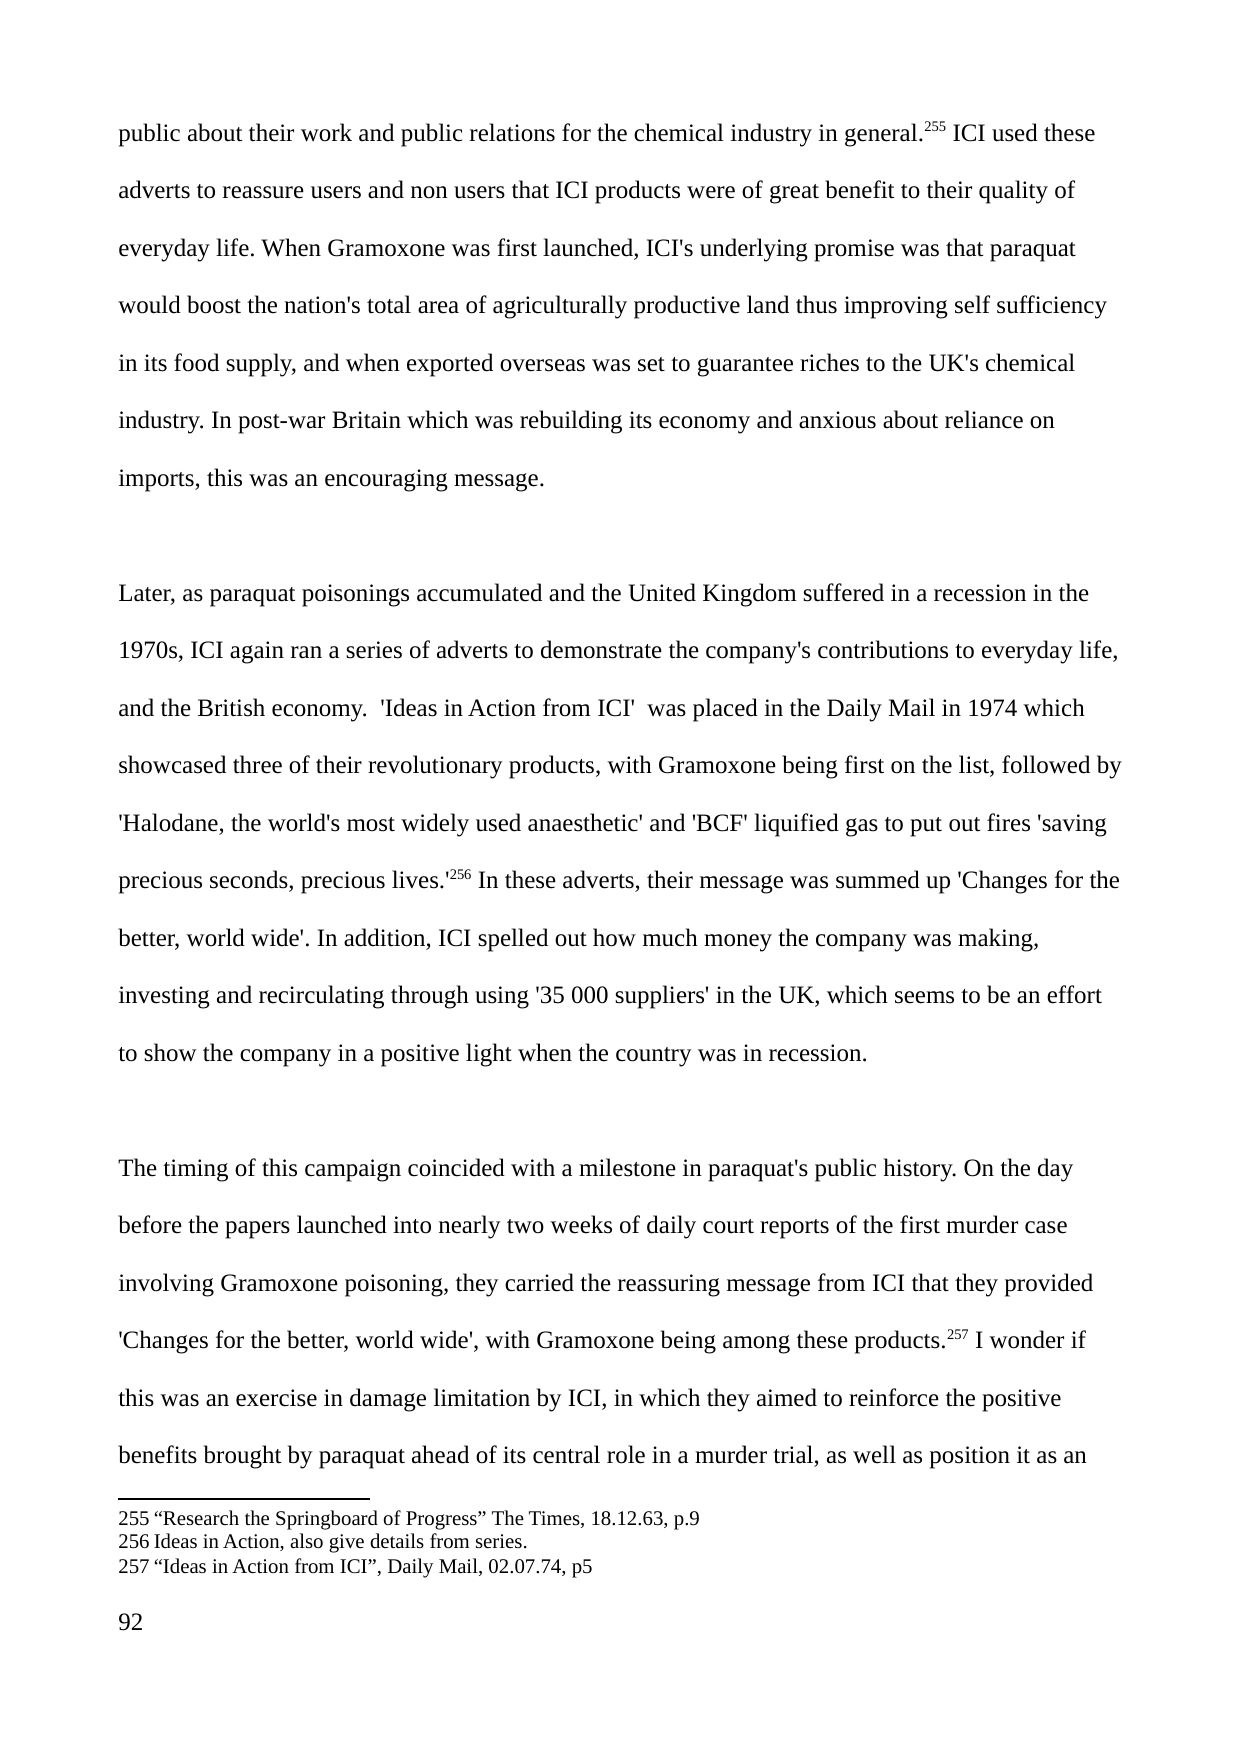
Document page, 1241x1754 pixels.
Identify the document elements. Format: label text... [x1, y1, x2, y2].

text Later, as paraquat poisonings accumulated and the United Kingdom suffered in a recession in the 1970s, ICI again ran a series of adverts to demonstrate the company's contributions to everyday life, and the British economy. 'Ideas in Action from ICI' was placed in the Daily Mail in 1974 which showcased three of their revolutionary products, with Gramoxone being first on the list, followed by 'Halodane, the world's most widely used anaesthetic' and 'BCF' liquified gas to put out fires 'saving precious seconds, precious lives.' In these adverts, their message was summed up 'Changes for the better, world wide'. In addition, ICI spelled out how much money the company was making, investing and recirculating through using '35 000 suppliers' in the UK, which seems to be an effort to show the company in a positive light when the country was in recession. [118, 578, 1122, 1067]
text Ideas in Action, also give details from series. [118, 1529, 1122, 1553]
text The timing of this campaign coincided with a milestone in paraquat's public history. On the day before the papers launched into nearly two weeks of daily court reports of the first murder case involving Gramoxone poisoning, they carried the reassuring message from ICI that they provided 'Changes for the better, world wide', with Gramoxone being among these products. I wonder if this was an exercise in damage limitation by ICI, in which they aimed to reinforce the positive benefits brought by paraquat ahead of its central role in a murder trial, as well as position it as an [118, 1153, 1122, 1469]
text “Ideas in Action from ICI”, Daily Mail, 02.07.74, p5 [118, 1553, 1122, 1578]
text public about their work and public relations for the chemical industry in general. ICI used these adverts to reassure users and non users that ICI products were of great benefit to their quality of everyday life. When Gramoxone was first launched, ICI's underlying promise was that paraquat would boost the nation's total area of agriculturally productive land thus improving self sufficiency in its food supply, and when exported overseas was set to guarantee riches to the UK's chemical industry. In post-war Britain which was rebuilding its economy and anxious about reliance on imports, this was an encouraging message. [118, 118, 1122, 492]
text “Research the Springboard of Progress” The Times, 18.12.63, p.9 [118, 1505, 1122, 1529]
